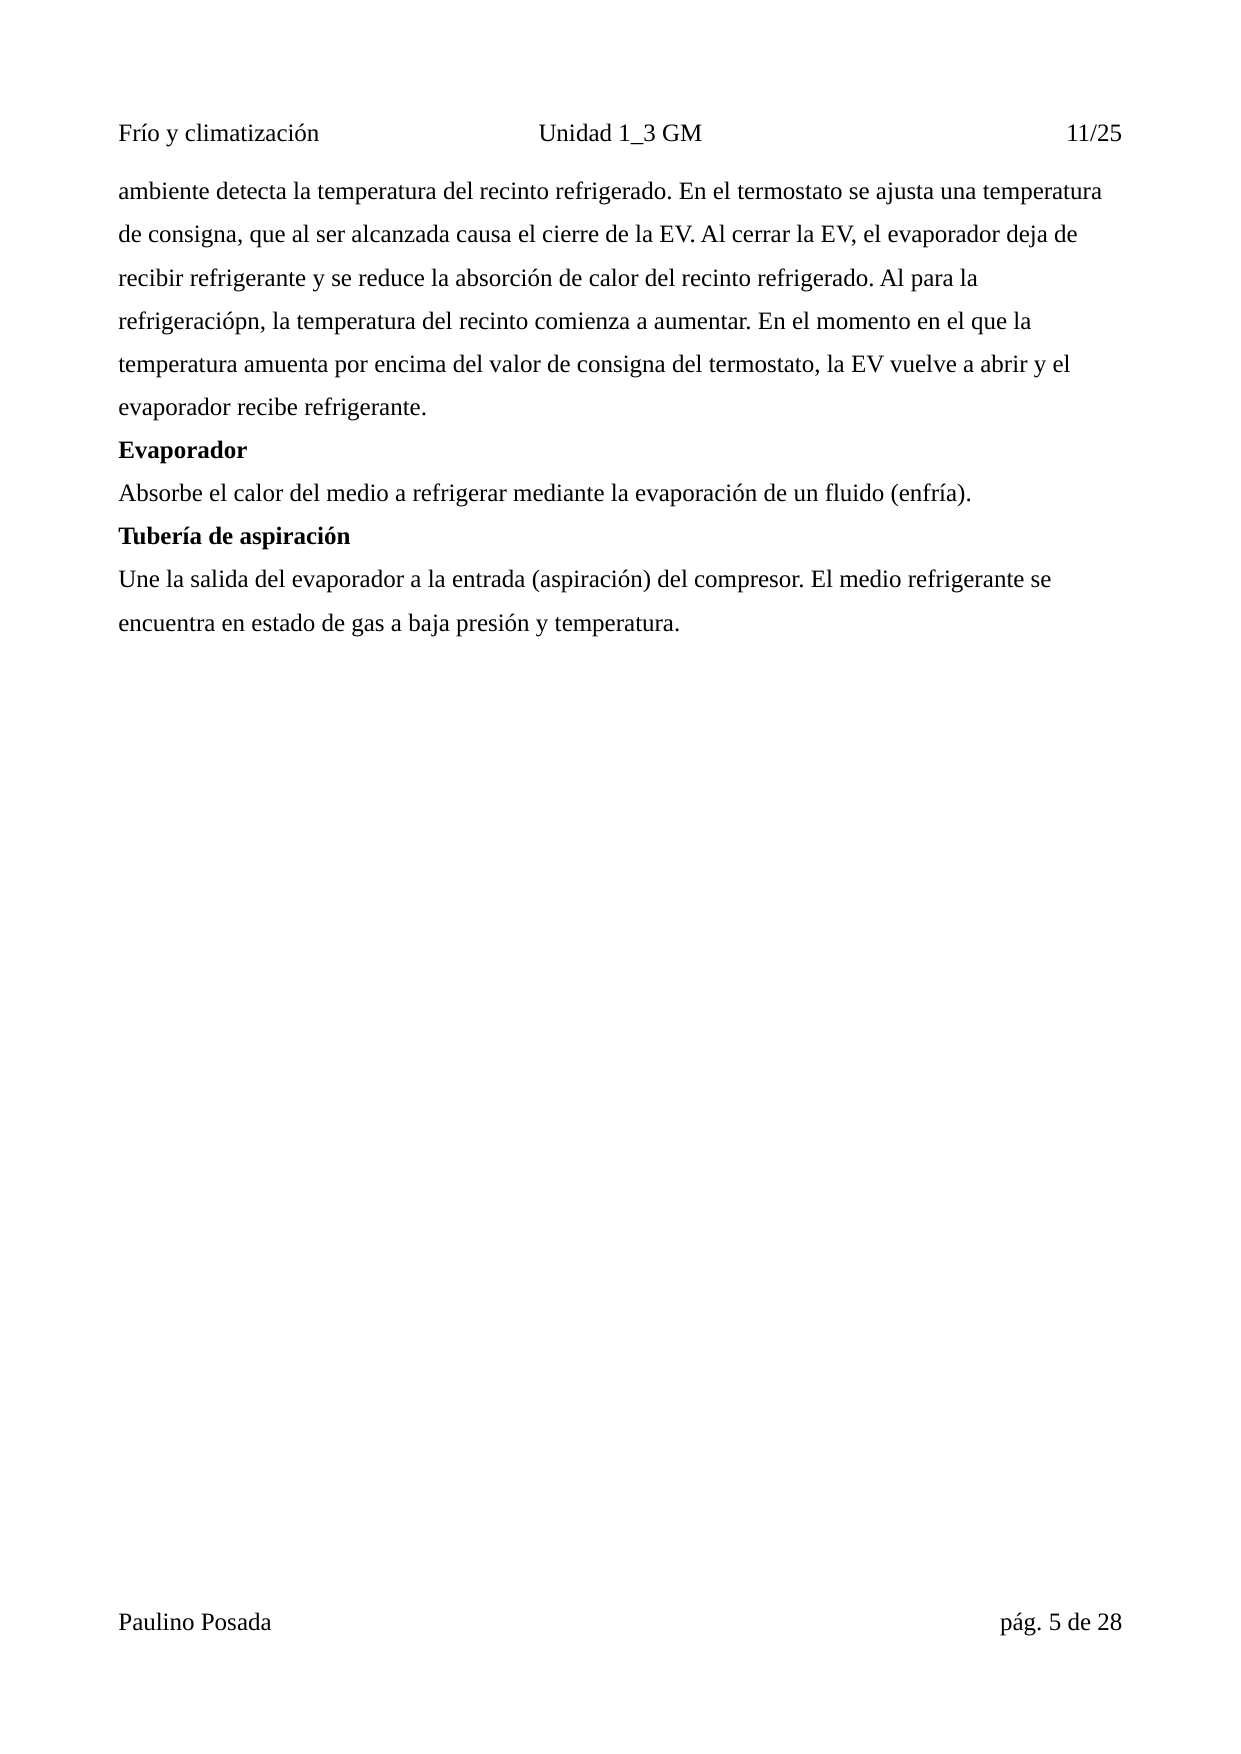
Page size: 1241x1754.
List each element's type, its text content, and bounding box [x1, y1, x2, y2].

text Evaporador [118, 435, 1122, 464]
text Tubería de aspiración [118, 521, 1122, 550]
text ambiente detecta la temperatura del recinto refrigerado. En el termostato se ajusta una temperatura de consigna, que al ser alcanzada causa el cierre de la EV. Al cerrar la EV, el evaporador deja de recibir refrigerante y se reduce la absorción de calor del recinto refrigerado. Al para la refrigeraciópn, la temperatura del recinto comienza a aumentar. En el momento en el que la temperatura amuenta por encima del valor de consigna del termostato, la EV vuelve a abrir y el evaporador recibe refrigerante. [118, 176, 1122, 421]
text Une la salida del evaporador a la entrada (aspiración) del compresor. El medio refrigerante se encuentra en estado de gas a baja presión y temperatura. [118, 564, 1122, 636]
text Absorbe el calor del medio a refrigerar mediante la evaporación de un fluido (enfría). [118, 478, 1122, 507]
